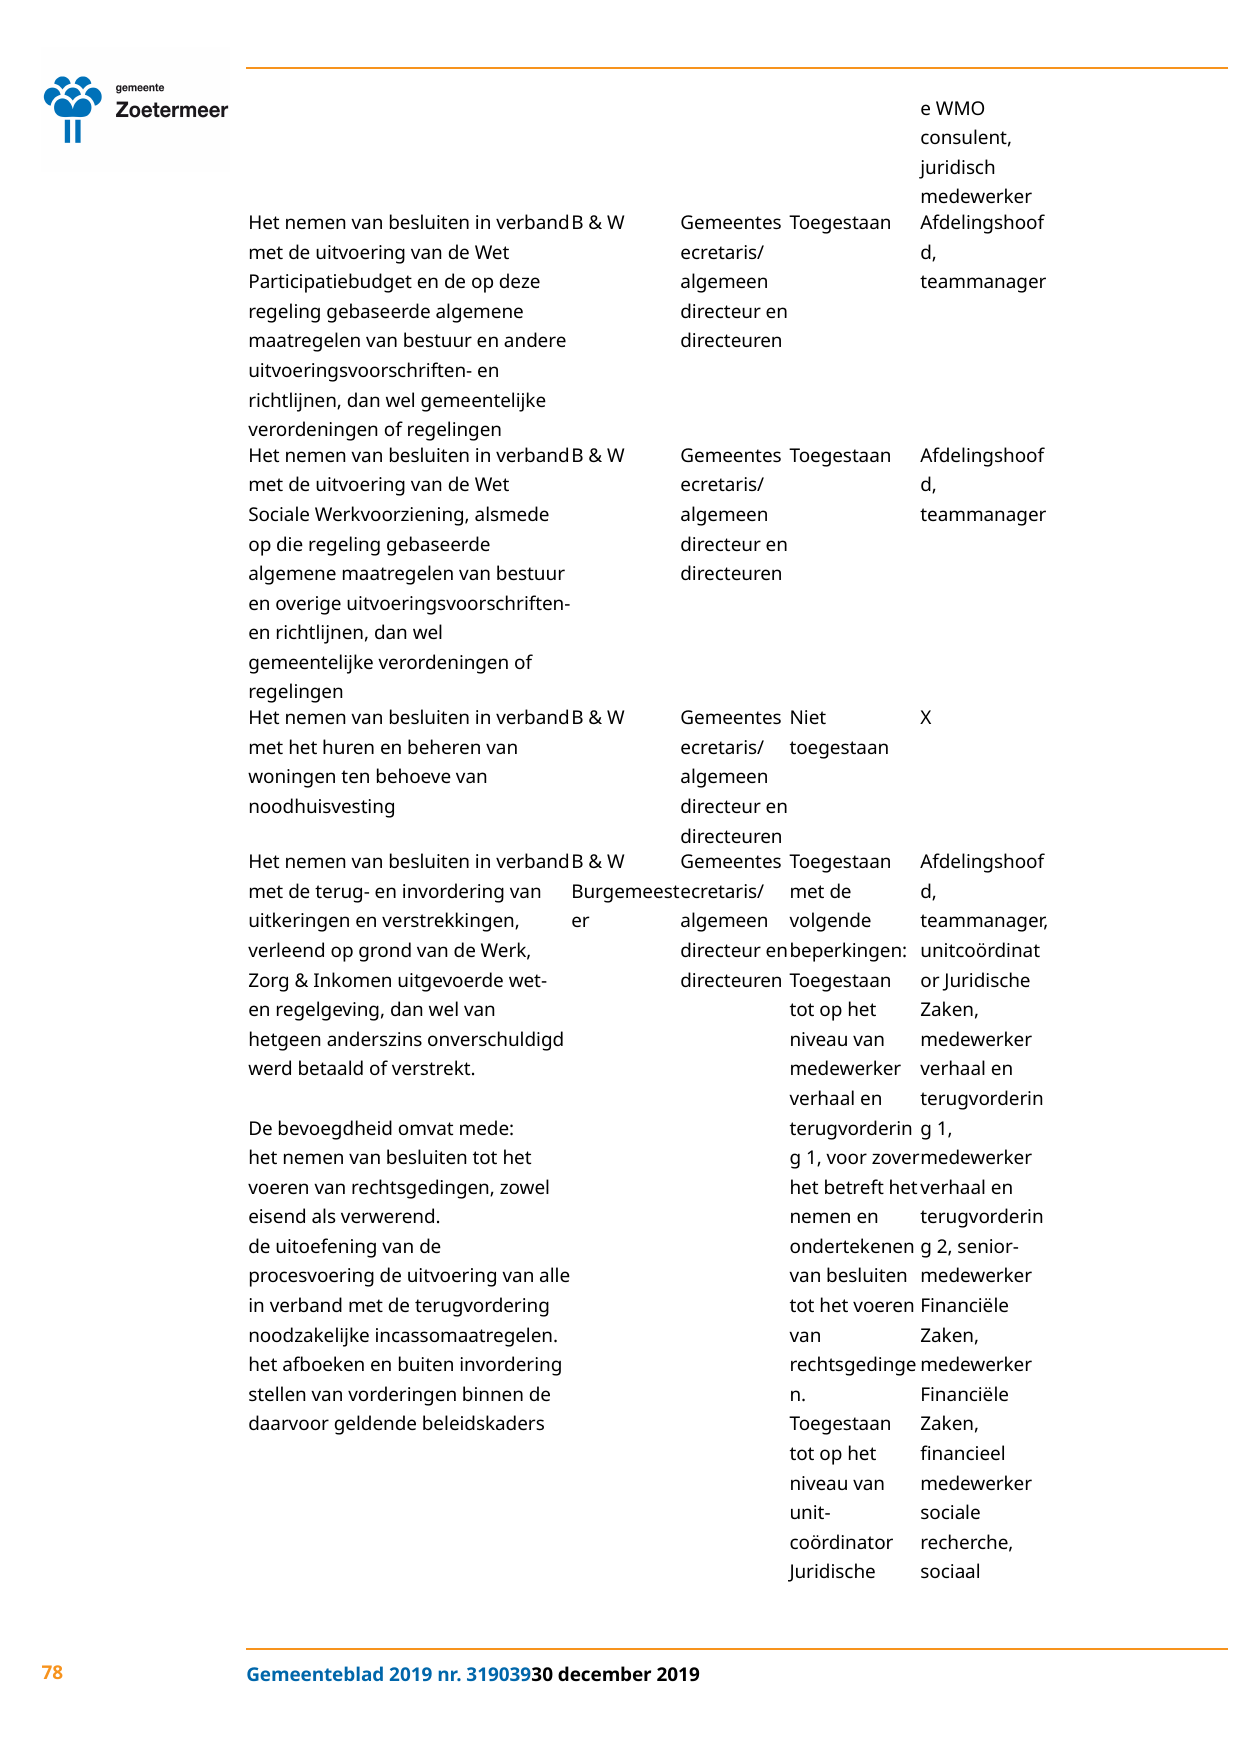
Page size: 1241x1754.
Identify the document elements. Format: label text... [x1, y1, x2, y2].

table_cell Het nemen van besluiten in verband met de uitvoering van de Wet Participatiebudget en de op deze regeling gebaseerde algemene maatregelen van bestuur en andere uitvoeringsvoorschriften- en richtlijnen, dan wel gemeentelijke verordeningen of regelingen [248, 209, 571, 442]
table_cell Gemeentesecretaris/ algemeen directeur en directeuren [680, 442, 789, 704]
table_cell Gemeentesecretaris/ algemeen directeur en directeuren [680, 705, 789, 848]
table_cell Het nemen van besluiten in verband met de uitvoering van de Wet Sociale Werkvoorziening, alsmede op die regeling gebaseerde algemene maatregelen van bestuur en overige uitvoeringsvoorschriften- en richtlijnen, dan wel gemeentelijke verordeningen of regelingen [248, 442, 571, 704]
table_cell Afdelingshoofd, teammanager [920, 209, 1051, 442]
table_cell Toegestaan met de volgende beperkingen: Toegestaan tot op het niveau van medewerker verhaal en terugvordering 1, voor zover het betreft het nemen en ondertekenen van besluiten tot het voeren van rechtsgedingen. Toegestaan tot op het niveau van unit-coördinator Juridische [789, 849, 920, 1584]
table_cell Toegestaan [789, 209, 920, 442]
table_cell X [920, 705, 1051, 848]
table_cell e WMO consulent, juridisch medewerker [920, 95, 1051, 209]
table_cell B & W Burgemeester [571, 849, 680, 1584]
table_cell [571, 95, 680, 209]
table_cell B & W [571, 442, 680, 704]
table_cell [248, 95, 571, 209]
table_cell Toegestaan [789, 442, 920, 704]
table_cell Het nemen van besluiten in verband met de terug- en invordering van uitkeringen en verstrekkingen, verleend op grond van de Werk, Zorg & Inkomen uitgevoerde wet- en regelgeving, dan wel van hetgeen anderszins onverschuldigd werd betaald of verstrekt. De bevoegdheid omvat mede: het nemen van besluiten tot het voeren van rechtsgedingen, zowel eisend als verwerend. de uitoefening van de procesvoering de uitvoering van alle in verband met de terugvordering noodzakelijke incassomaatregelen. het afboeken en buiten invordering stellen van vorderingen binnen de daarvoor geldende beleidskaders [248, 849, 571, 1584]
table_cell Gemeentesecretaris/ algemeen directeur en directeuren [680, 849, 789, 1584]
table_cell [789, 95, 920, 209]
table_cell Gemeentesecretaris/ algemeen directeur en directeuren [680, 209, 789, 442]
table_cell Afdelingshoofd, teammanager [920, 442, 1051, 704]
table_cell Het nemen van besluiten in verband met het huren en beheren van woningen ten behoeve van noodhuisvesting [248, 705, 571, 848]
table_cell B & W [571, 705, 680, 848]
picture [41, 47, 231, 172]
table_cell B & W [571, 209, 680, 442]
table_cell Afdelingshoofd, teammanager, unitcoördinator Juridische Zaken, medewerker verhaal en terugvordering 1, medewerker verhaal en terugvordering 2, senior-medewerker Financiële Zaken, medewerker Financiële Zaken, financieel medewerker sociale recherche, sociaal [920, 849, 1051, 1584]
table_cell Niet toegestaan [789, 705, 920, 848]
table_cell [680, 95, 789, 209]
